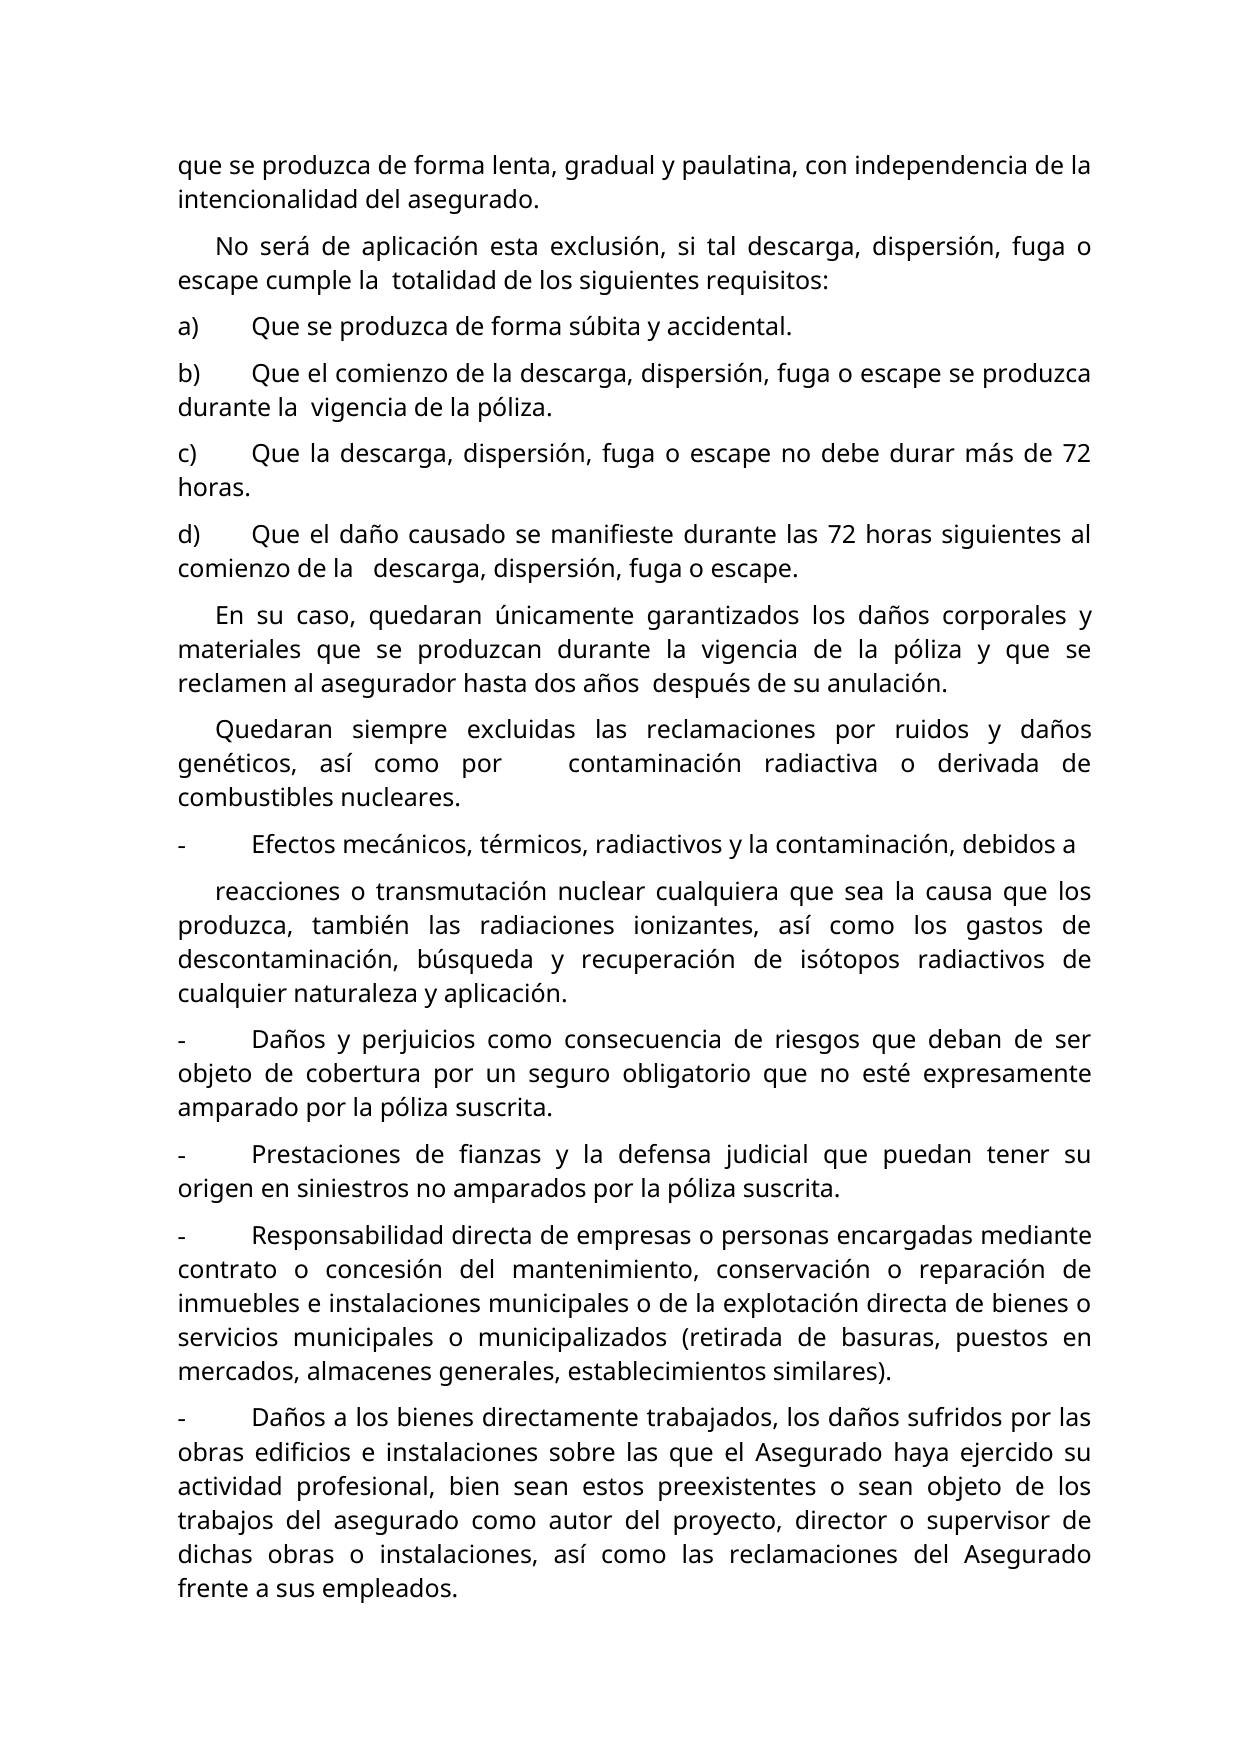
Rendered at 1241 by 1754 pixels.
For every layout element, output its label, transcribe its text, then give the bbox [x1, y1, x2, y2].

list Que el daño causado se manifieste durante las 72 horas siguientes al comienzo de la descarga, dispersión, fuga o escape. [177, 517, 1093, 585]
list Prestaciones de fianzas y la defensa judicial que puedan tener su origen en siniestros no amparados por la póliza suscrita. [177, 1137, 1093, 1205]
list Efectos mecánicos, térmicos, radiactivos y la contaminación, debidos a [177, 827, 1093, 861]
list que se produzca de forma lenta, gradual y paulatina, con independencia de la intencionalidad del asegurado. [177, 148, 1093, 216]
text En su caso, quedaran únicamente garantizados los daños corporales y materiales que se produzcan durante la vigencia de la póliza y que se reclamen al asegurador hasta dos años después de su anulación. [177, 597, 1093, 699]
text Quedaran siempre excluidas las reclamaciones por ruidos y daños genéticos, así como por contaminación radiactiva o derivada de combustibles nucleares. [177, 712, 1093, 814]
list Responsabilidad directa de empresas o personas encargadas mediante contrato o concesión del mantenimiento, conservación o reparación de inmuebles e instalaciones municipales o de la explotación directa de bienes o servicios municipales o municipalizados (retirada de basuras, puestos en mercados, almacenes generales, establecimientos similares). [177, 1217, 1093, 1388]
text No será de aplicación esta exclusión, si tal descarga, dispersión, fuga o escape cumple la totalidad de los siguientes requisitos: [177, 228, 1093, 296]
list Que la descarga, dispersión, fuga o escape no debe durar más de 72 horas. [177, 436, 1093, 504]
list Daños y perjuicios como consecuencia de riesgos que deban de ser objeto de cobertura por un seguro obligatorio que no esté expresamente amparado por la póliza suscrita. [177, 1022, 1093, 1124]
list Daños a los bienes directamente trabajados, los daños sufridos por las obras edificios e instalaciones sobre las que el Asegurado haya ejercido su actividad profesional, bien sean estos preexistentes o sean objeto de los trabajos del asegurado como autor del proyecto, director o supervisor de dichas obras o instalaciones, así como las reclamaciones del Asegurado frente a sus empleados. [177, 1400, 1093, 1604]
text reacciones o transmutación nuclear cualquiera que sea la causa que los produzca, también las radiaciones ionizantes, así como los gastos de descontaminación, búsqueda y recuperación de isótopos radiactivos de cualquier naturaleza y aplicación. [177, 873, 1093, 1009]
list Que se produzca de forma súbita y accidental. [177, 309, 1093, 343]
list Que el comienzo de la descarga, dispersión, fuga o escape se produzca durante la vigencia de la póliza. [177, 355, 1093, 423]
